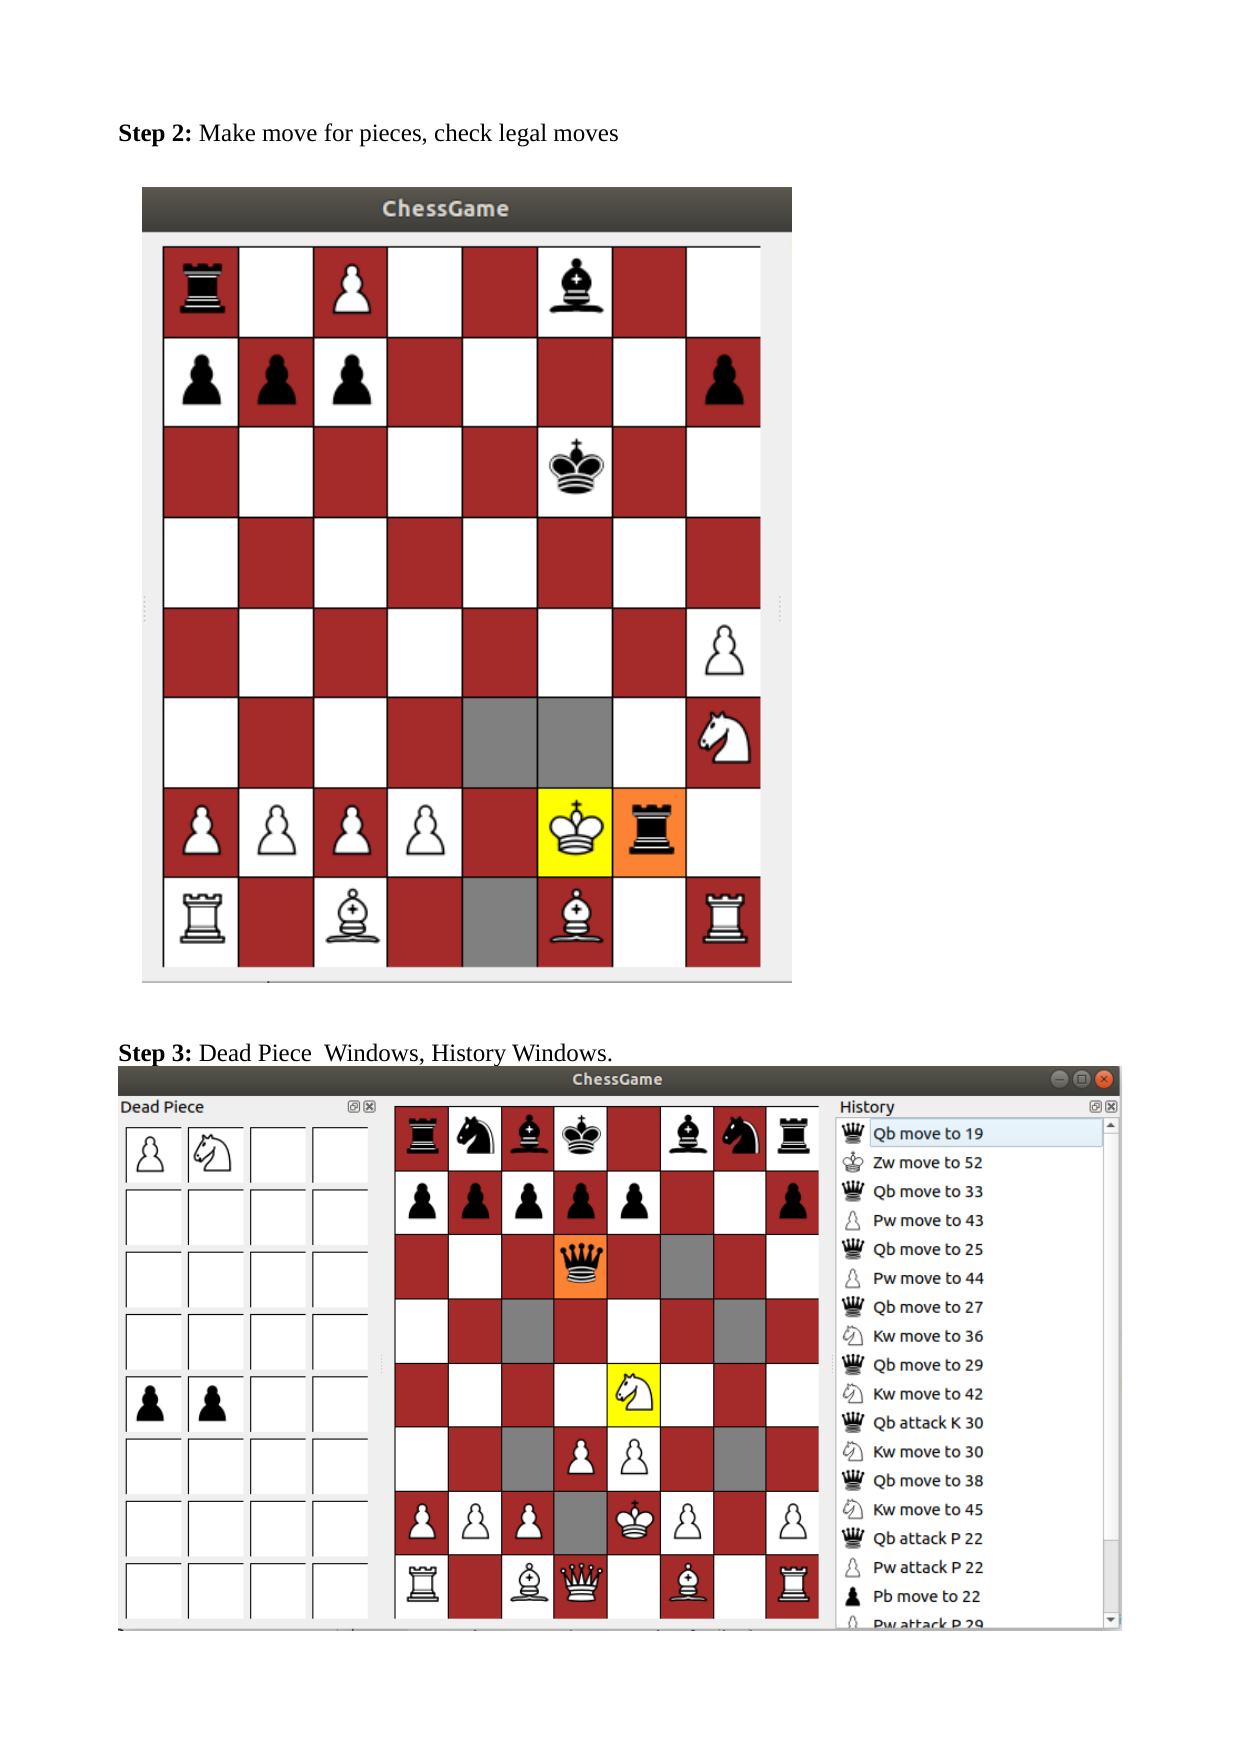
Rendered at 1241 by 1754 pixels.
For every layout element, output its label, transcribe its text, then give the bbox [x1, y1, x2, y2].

text Step 3: Dead Piece Windows, History Windows. [118, 1038, 1122, 1066]
picture [142, 187, 792, 983]
text Step 2: Make move for pieces, check legal moves [118, 118, 1122, 147]
picture [118, 1066, 1123, 1631]
